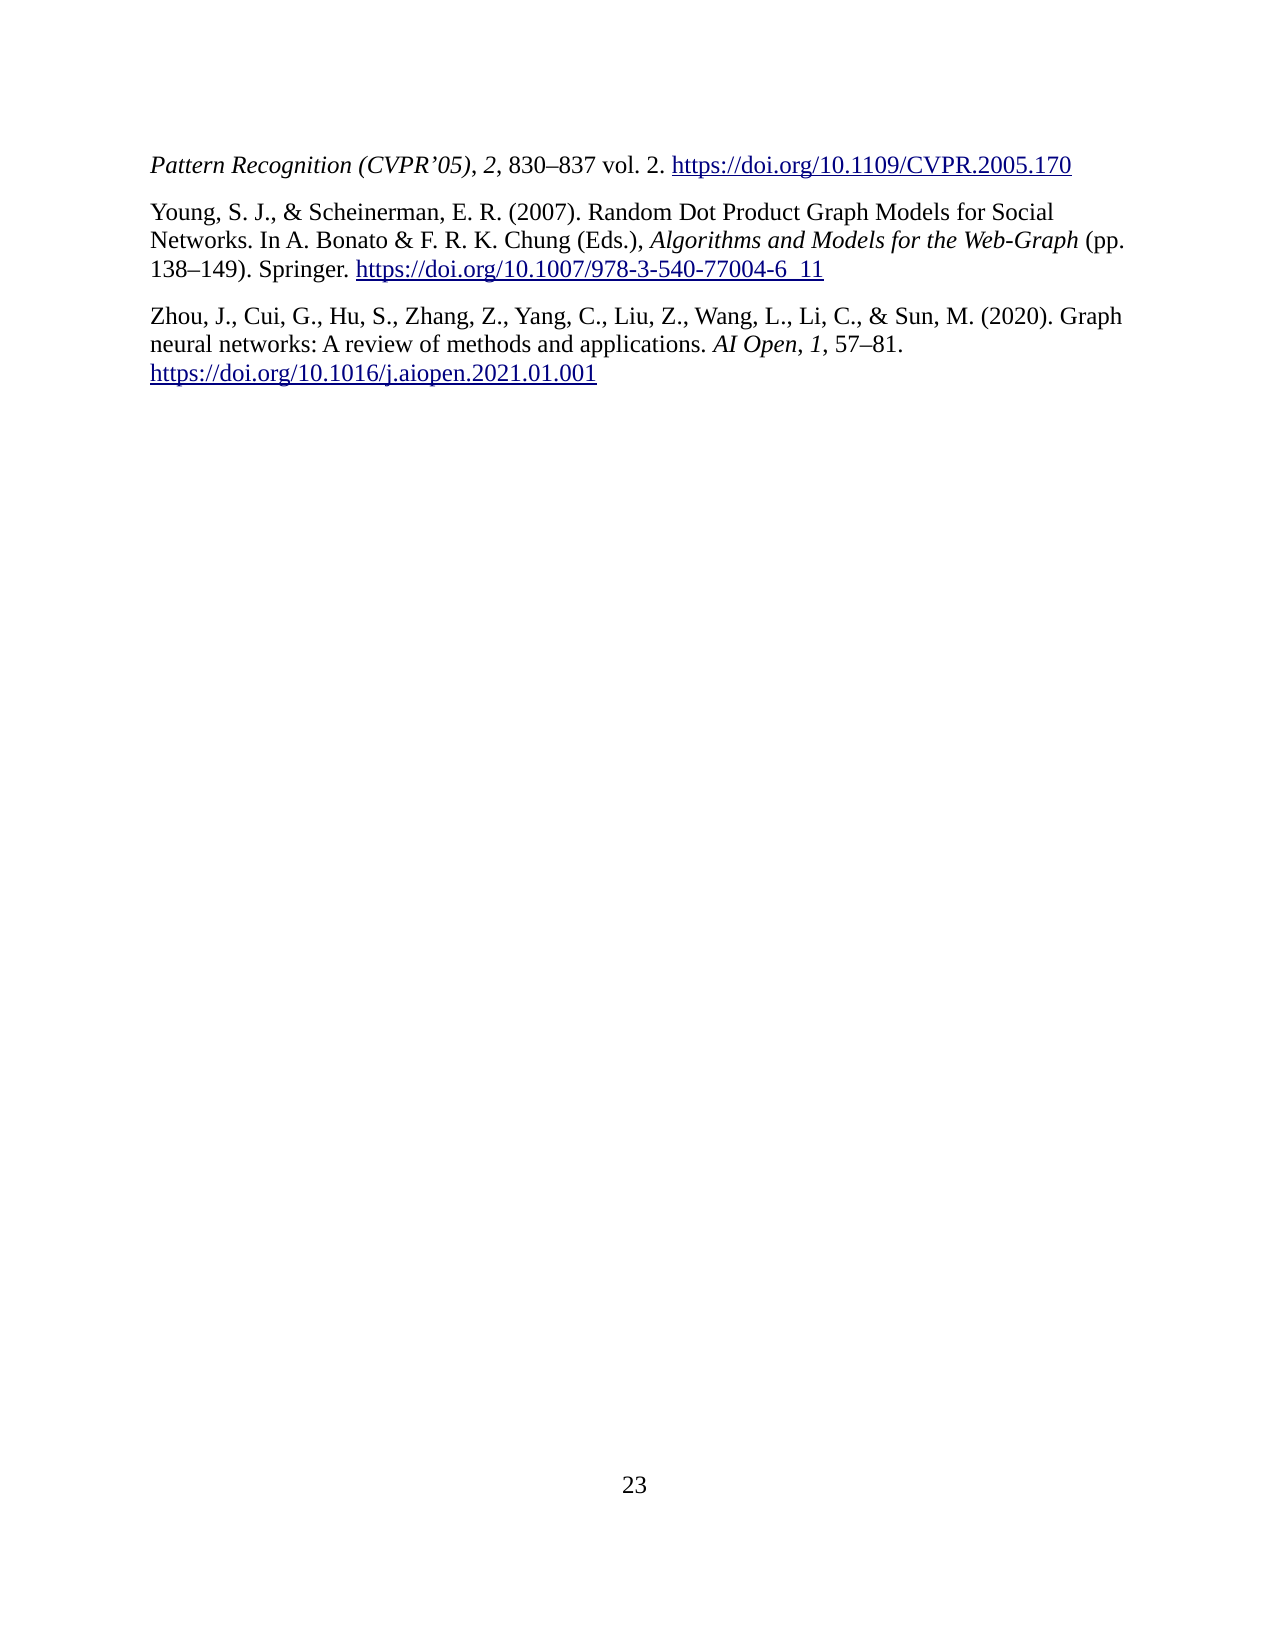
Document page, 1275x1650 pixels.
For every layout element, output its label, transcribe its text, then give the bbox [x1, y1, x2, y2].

text Pattern Recognition (CVPR’05), 2, 830–837 vol. 2. https://doi.org/10.1109/CVPR.2005.170 [150, 150, 1125, 179]
text Zhou, J., Cui, G., Hu, S., Zhang, Z., Yang, C., Liu, Z., Wang, L., Li, C., & Sun, M. (2020). Graph neural networks: A review of methods and applications. AI Open, 1, 57–81. https://doi.org/10.1016/j.aiopen.2021.01.001 [150, 301, 1125, 387]
text Young, S. J., & Scheinerman, E. R. (2007). Random Dot Product Graph Models for Social Networks. In A. Bonato & F. R. K. Chung (Eds.), Algorithms and Models for the Web-Graph (pp. 138–149). Springer. https://doi.org/10.1007/978-3-540-77004-6_11 [150, 197, 1125, 283]
